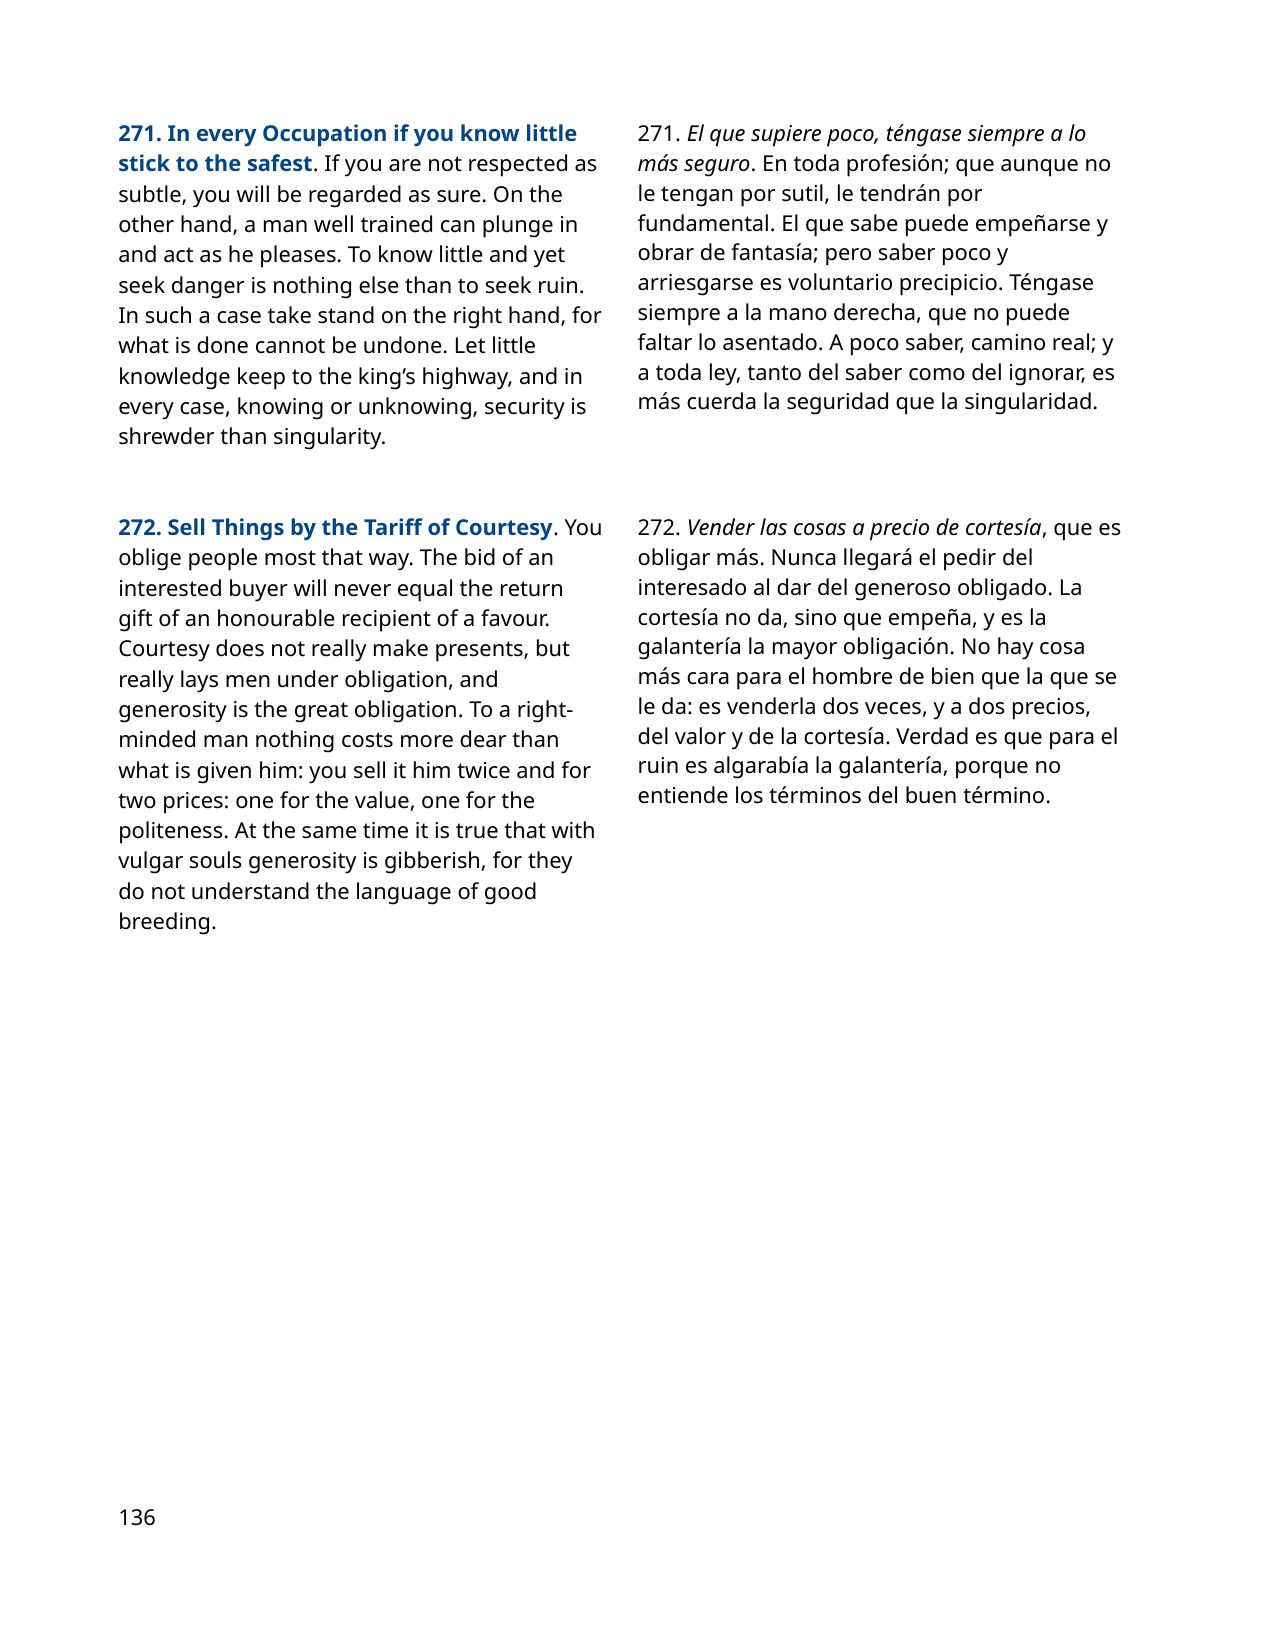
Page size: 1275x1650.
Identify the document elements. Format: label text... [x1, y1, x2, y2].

table_cell 272. Vender las cosas a precio de cortesía, que es obligar más. Nunca llegará el pedir del interesado al dar del generoso obligado. La cortesía no da, sino que empeña, y es la galantería la mayor obligación. No hay cosa más cara para el hombre de bien que la que se le da: es venderla dos veces, y a dos precios, del valor y de la cortesía. Verdad es que para el ruin es algarabía la galantería, porque no entiende los términos del buen término. [638, 512, 1157, 936]
table_cell 272. Sell Things by the Tariff of Courtesy. You oblige people most that way. The bid of an interested buyer will never equal the return gift of an honourable recipient of a favour. Courtesy does not really make presents, but really lays men under obligation, and generosity is the great obligation. To a right-minded man nothing costs more dear than what is given him: you sell it him twice and for two prices: one for the value, one for the politeness. At the same time it is true that with vulgar souls generosity is gibberish, for they do not understand the language of good breeding. [118, 512, 637, 936]
table_cell 271. In every Occupation if you know little stick to the safest. If you are not respected as subtle, you will be regarded as sure. On the other hand, a man well trained can plunge in and act as he pleases. To know little and yet seek danger is nothing else than to seek ruin. In such a case take stand on the right hand, for what is done cannot be undone. Let little knowledge keep to the king’s highway, and in every case, knowing or unknowing, security is shrewder than singularity. [118, 118, 637, 512]
table_cell 271. El que supiere poco, téngase siempre a lo más seguro. En toda profesión; que aunque no le tengan por sutil, le tendrán por fundamental. El que sabe puede empeñarse y obrar de fantasía; pero saber poco y arriesgarse es voluntario precipicio. Téngase siempre a la mano derecha, que no puede faltar lo asentado. A poco saber, camino real; y a toda ley, tanto del saber como del ignorar, es más cuerda la seguridad que la singularidad. [638, 118, 1157, 512]
